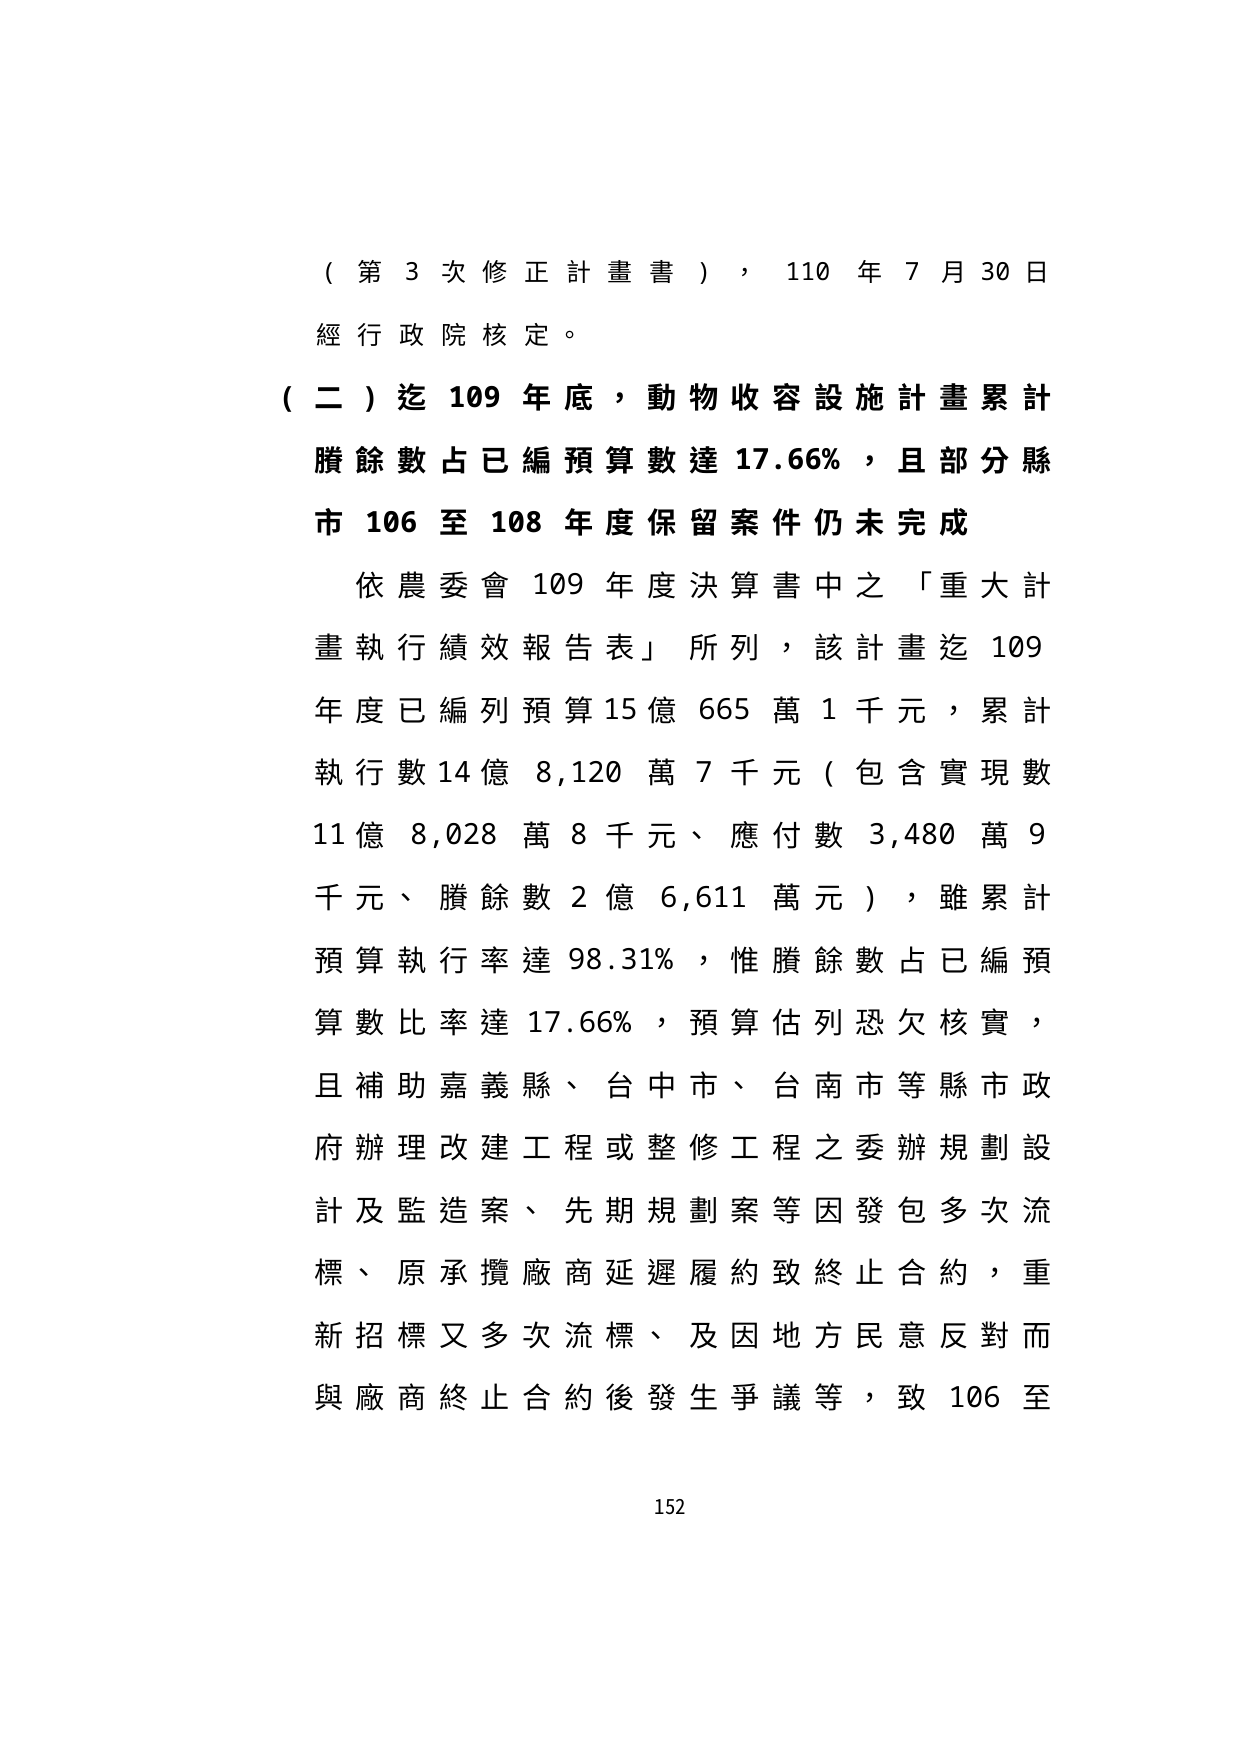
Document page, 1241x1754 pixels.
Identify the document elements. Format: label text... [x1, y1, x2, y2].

text 依農委會109年度決算書中之「重大計畫執行績效報告表」所列，該計畫迄109年度已編列預算15億665萬1千元，累計執行數14億8,120萬7千元(包含實現數11億8,028萬8千元、應付數3,480萬9千元、賸餘數2億6,611萬元)，雖累計預算執行率達98.31%，惟賸餘數占已編預算數比率達17.66%，預算估列恐欠核實，且補助嘉義縣、台中市、台南市等縣市政府辦理改建工程或整修工程之委辦規劃設計及監造案、先期規劃案等因發包多次流標、原承攬廠商延遲履約致終止合約，重新招標又多次流標、及因地方民意反對而與廠商終止合約後發生爭議等，致106至 [271, 542, 1058, 1417]
text (二)迄109年底，動物收容設施計畫累計賸餘數占已編預算數達17.66%，且部分縣市106至108年度保留案件仍未完成 [242, 354, 1058, 542]
text (第3次修正計畫書)，110年7月30日經行政院核定。 [169, 229, 1072, 354]
